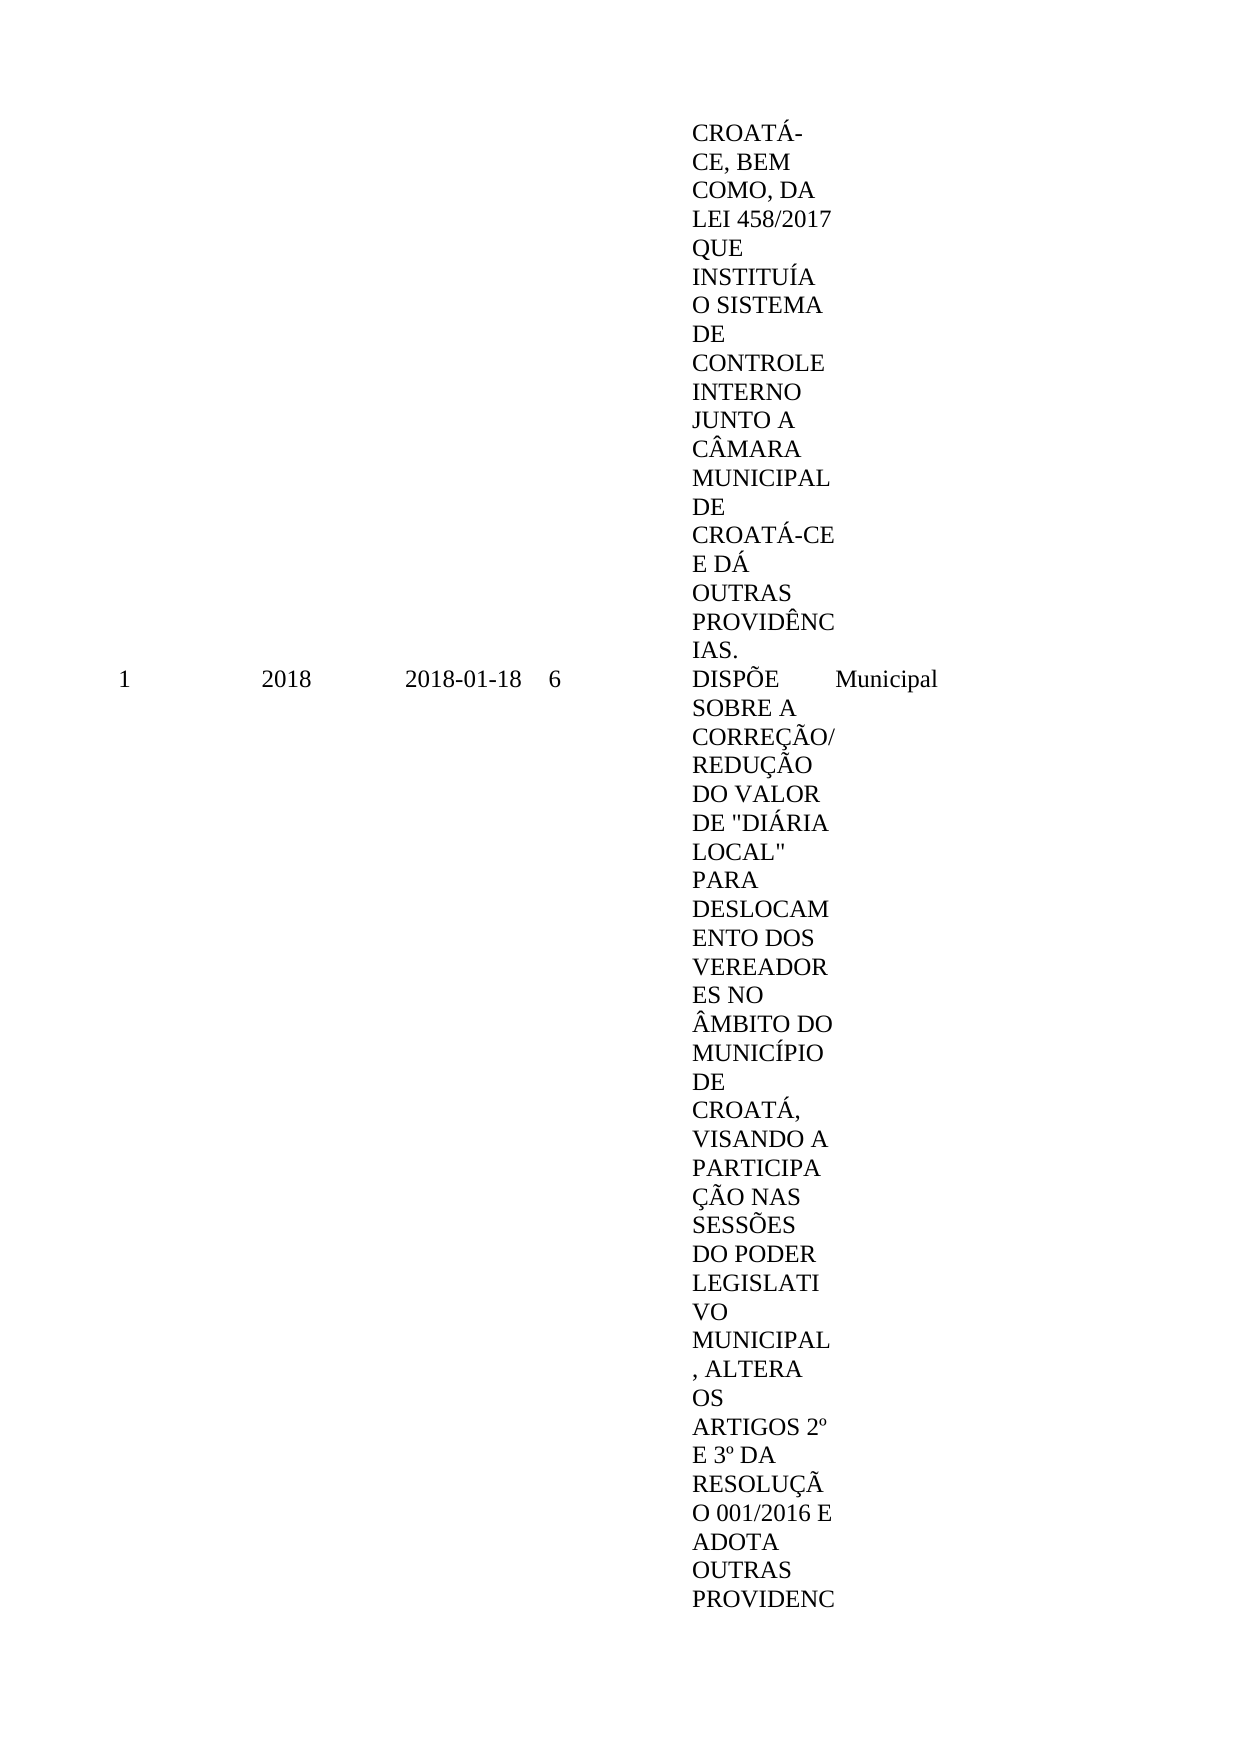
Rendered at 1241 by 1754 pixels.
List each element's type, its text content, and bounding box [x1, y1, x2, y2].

table_cell DISPÕE SOBRE A CORREÇÃO/REDUÇÃO DO VALOR DE "DIÁRIA LOCAL" PARA DESLOCAMENTO DOS VEREADORES NO ÂMBITO DO MUNICÍPIO DE CROATÁ, VISANDO A PARTICIPAÇÃO NAS SESSÕES DO PODER LEGISLATIVO MUNICIPAL, ALTERA OS ARTIGOS 2º E 3º DA RESOLUÇÃO 001/2016 E ADOTA OUTRAS PROVIDENC [692, 664, 835, 1613]
table_cell [979, 664, 1122, 1613]
table_cell [261, 118, 405, 664]
table_cell [979, 118, 1122, 664]
table_cell Municipal [835, 664, 979, 1613]
table_cell [835, 118, 979, 664]
table_cell [405, 118, 548, 664]
table_cell 6 [548, 664, 692, 1613]
table_cell [118, 118, 261, 664]
table_cell 2018-01-18 [405, 664, 548, 1613]
table_cell CROATÁ-CE, BEM COMO, DA LEI 458/2017 QUE INSTITUÍA O SISTEMA DE CONTROLE INTERNO JUNTO A CÂMARA MUNICIPAL DE CROATÁ-CE E DÁ OUTRAS PROVIDÊNCIAS. [692, 118, 835, 664]
table_cell 2018 [261, 664, 405, 1613]
table_cell 1 [118, 664, 261, 1613]
table_cell [548, 118, 692, 664]
